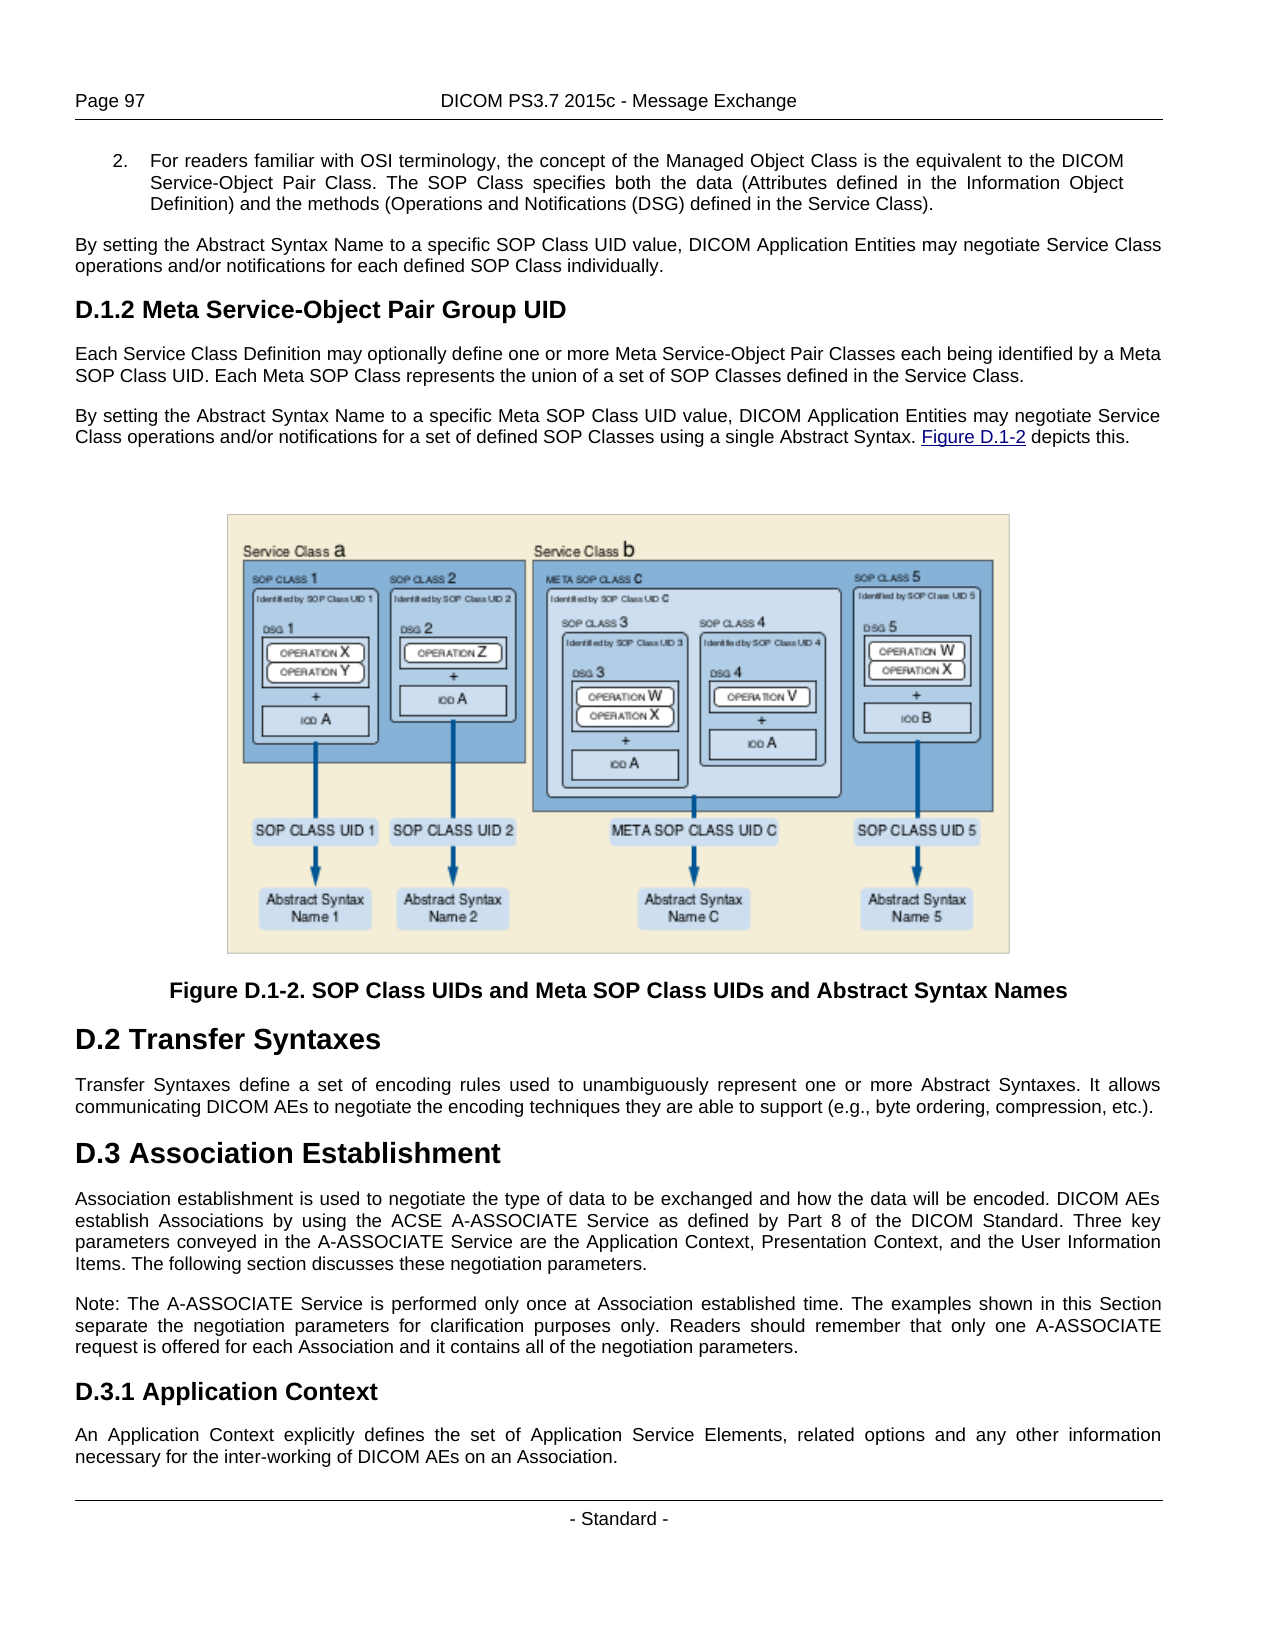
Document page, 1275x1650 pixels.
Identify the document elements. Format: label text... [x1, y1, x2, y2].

text D.1.2 Meta Service-Object Pair Group UID [75, 295, 1162, 324]
text Figure D.1-2. SOP Class UIDs and Meta SOP Class UIDs and Abstract Syntax Names [75, 977, 1162, 1003]
text D.3 Association Establishment [75, 1136, 1162, 1169]
picture [226, 514, 1011, 955]
text Transfer Syntaxes define a set of encoding rules used to unambiguously represent one or more Abstract Syntaxes. It allows communicating DICOM AEs to negotiate the encoding techniques they are able to support (e.g., byte ordering, compression, etc.). [75, 1074, 1162, 1117]
text By setting the Abstract Syntax Name to a specific Meta SOP Class UID value, DICOM Application Entities may negotiate Service Class operations and/or notifications for a set of defined SOP Classes using a single Abstract Syntax. Figure D.1-2 depicts this. [75, 405, 1162, 448]
text Association establishment is used to negotiate the type of data to be exchanged and how the data will be encoded. DICOM AEs establish Associations by using the ACSE A-ASSOCIATE Service as defined by Part 8 of the DICOM Standard. Three key parameters conveyed in the A-ASSOCIATE Service are the Application Context, Presentation Context, and the User Information Items. The following section discusses these negotiation parameters. [75, 1188, 1162, 1274]
text An Application Context explicitly defines the set of Application Service Elements, related options and any other information necessary for the inter-working of DICOM AEs on an Association. [75, 1424, 1162, 1467]
list For readers familiar with OSI terminology, the concept of the Managed Object Class is the equivalent to the DICOM Service-Object Pair Class. The SOP Class specifies both the data (Attributes defined in the Information Object Definition) and the methods (Operations and Notifications (DSG) defined in the Service Class). [112, 150, 1125, 215]
text Note: The A-ASSOCIATE Service is performed only once at Association established time. The examples shown in this Section separate the negotiation parameters for clarification purposes only. Readers should remember that only one A-ASSOCIATE request is offered for each Association and it contains all of the negotiation parameters. [75, 1293, 1162, 1358]
text Each Service Class Definition may optionally define one or more Meta Service-Object Pair Classes each being identified by a Meta SOP Class UID. Each Meta SOP Class represents the union of a set of SOP Classes defined in the Service Class. [75, 343, 1162, 386]
text D.2 Transfer Syntaxes [75, 1022, 1162, 1055]
text By setting the Abstract Syntax Name to a specific SOP Class UID value, DICOM Application Entities may negotiate Service Class operations and/or notifications for each defined SOP Class individually. [75, 233, 1162, 277]
text D.3.1 Application Context [75, 1377, 1162, 1405]
